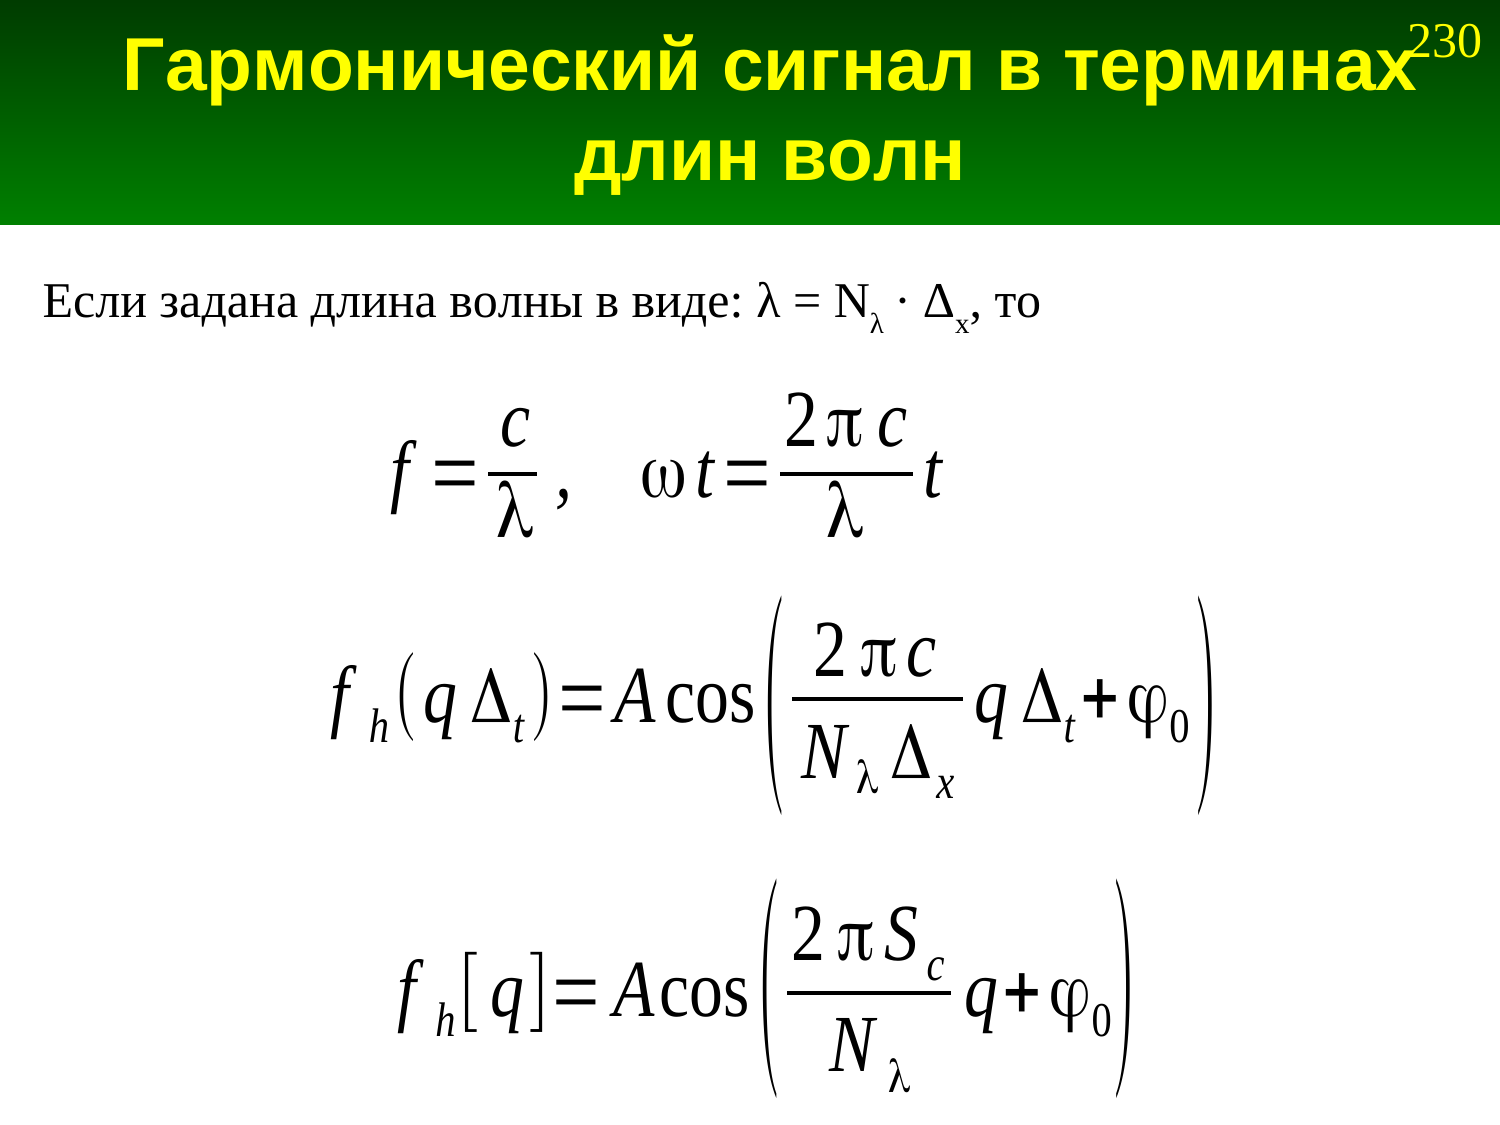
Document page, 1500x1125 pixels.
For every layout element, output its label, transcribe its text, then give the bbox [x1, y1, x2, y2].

chart [360, 375, 963, 544]
title Гармонический сигнал в терминах длин волн [100, 7, 1441, 204]
text_box Если задана длина волны в виде: λ = Nλ · Δx, то [27, 259, 1057, 347]
chart [367, 874, 1155, 1104]
chart [301, 590, 1234, 820]
